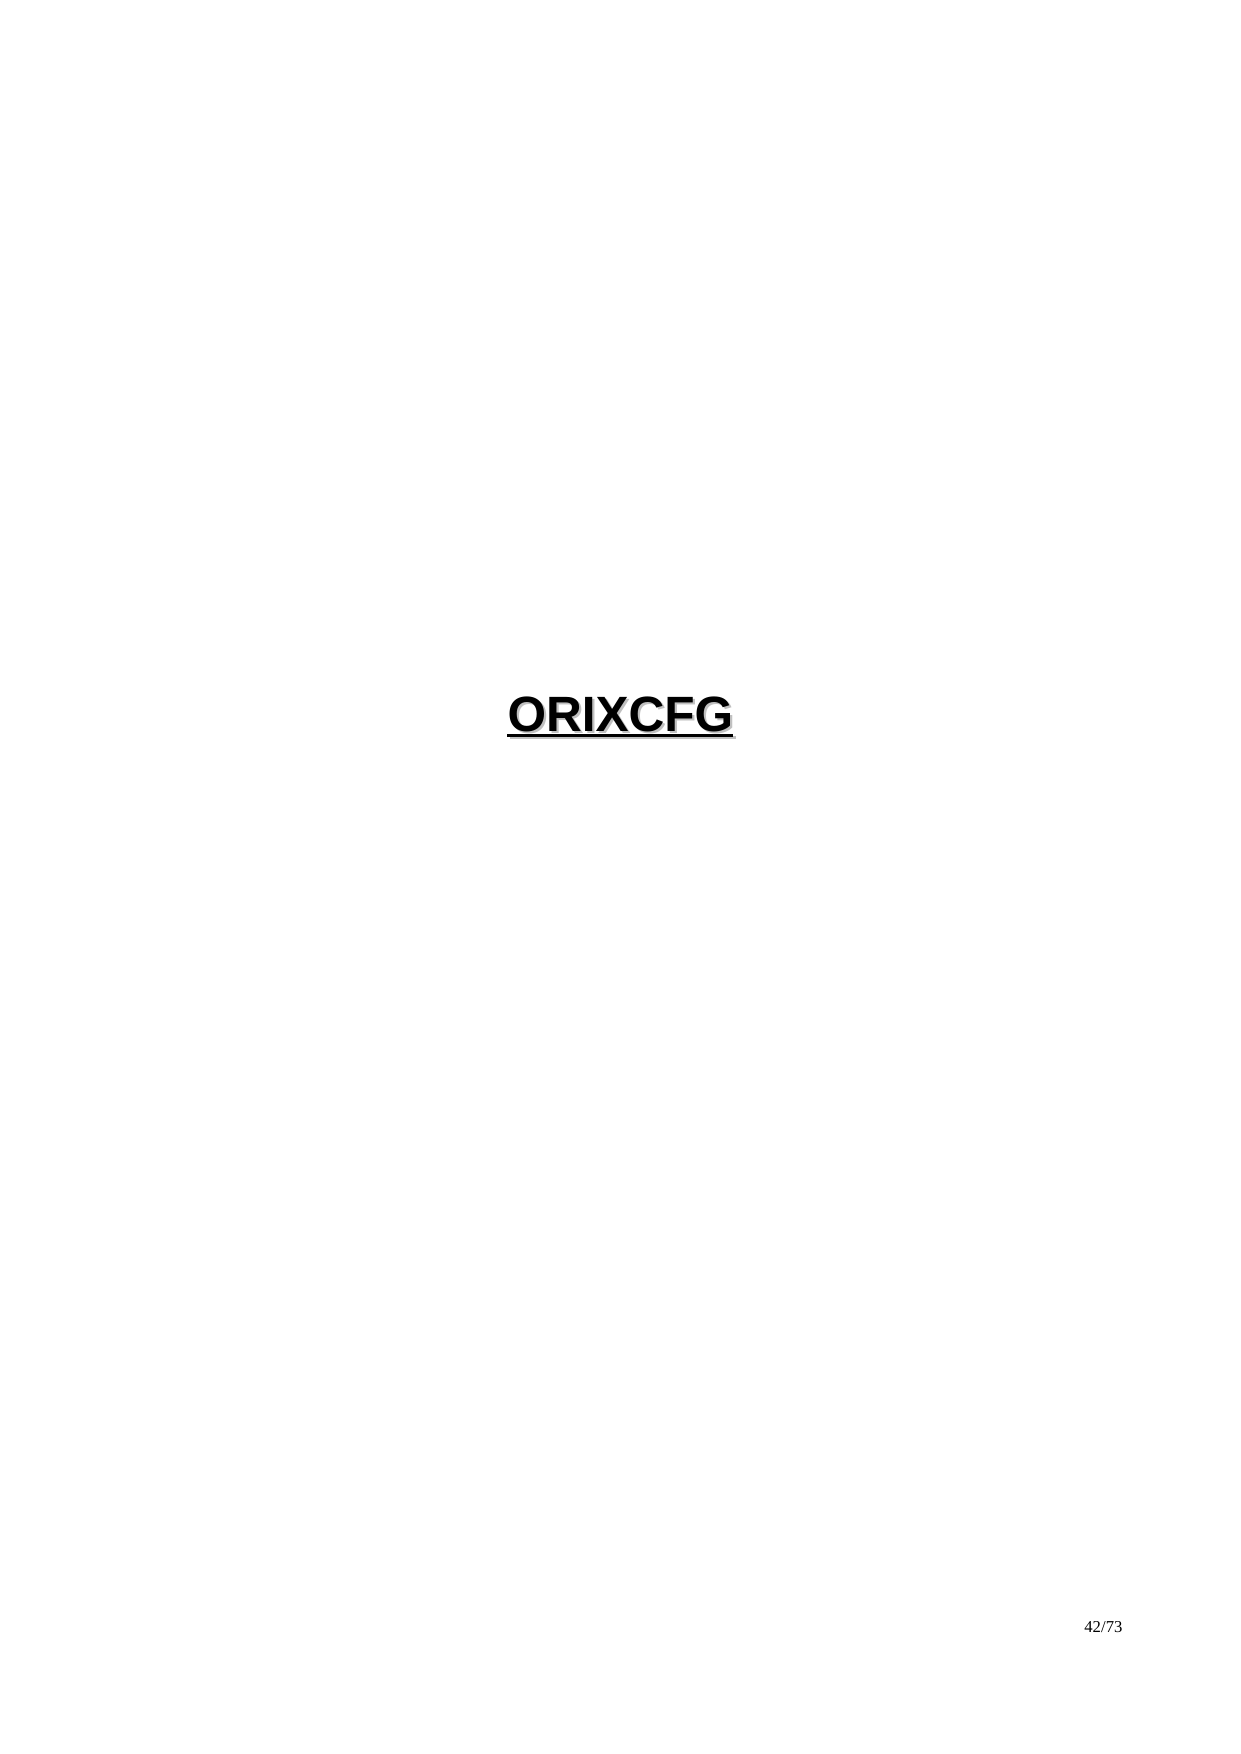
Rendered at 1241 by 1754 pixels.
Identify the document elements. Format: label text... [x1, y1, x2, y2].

subtitle ORIXCFG [118, 684, 1122, 742]
